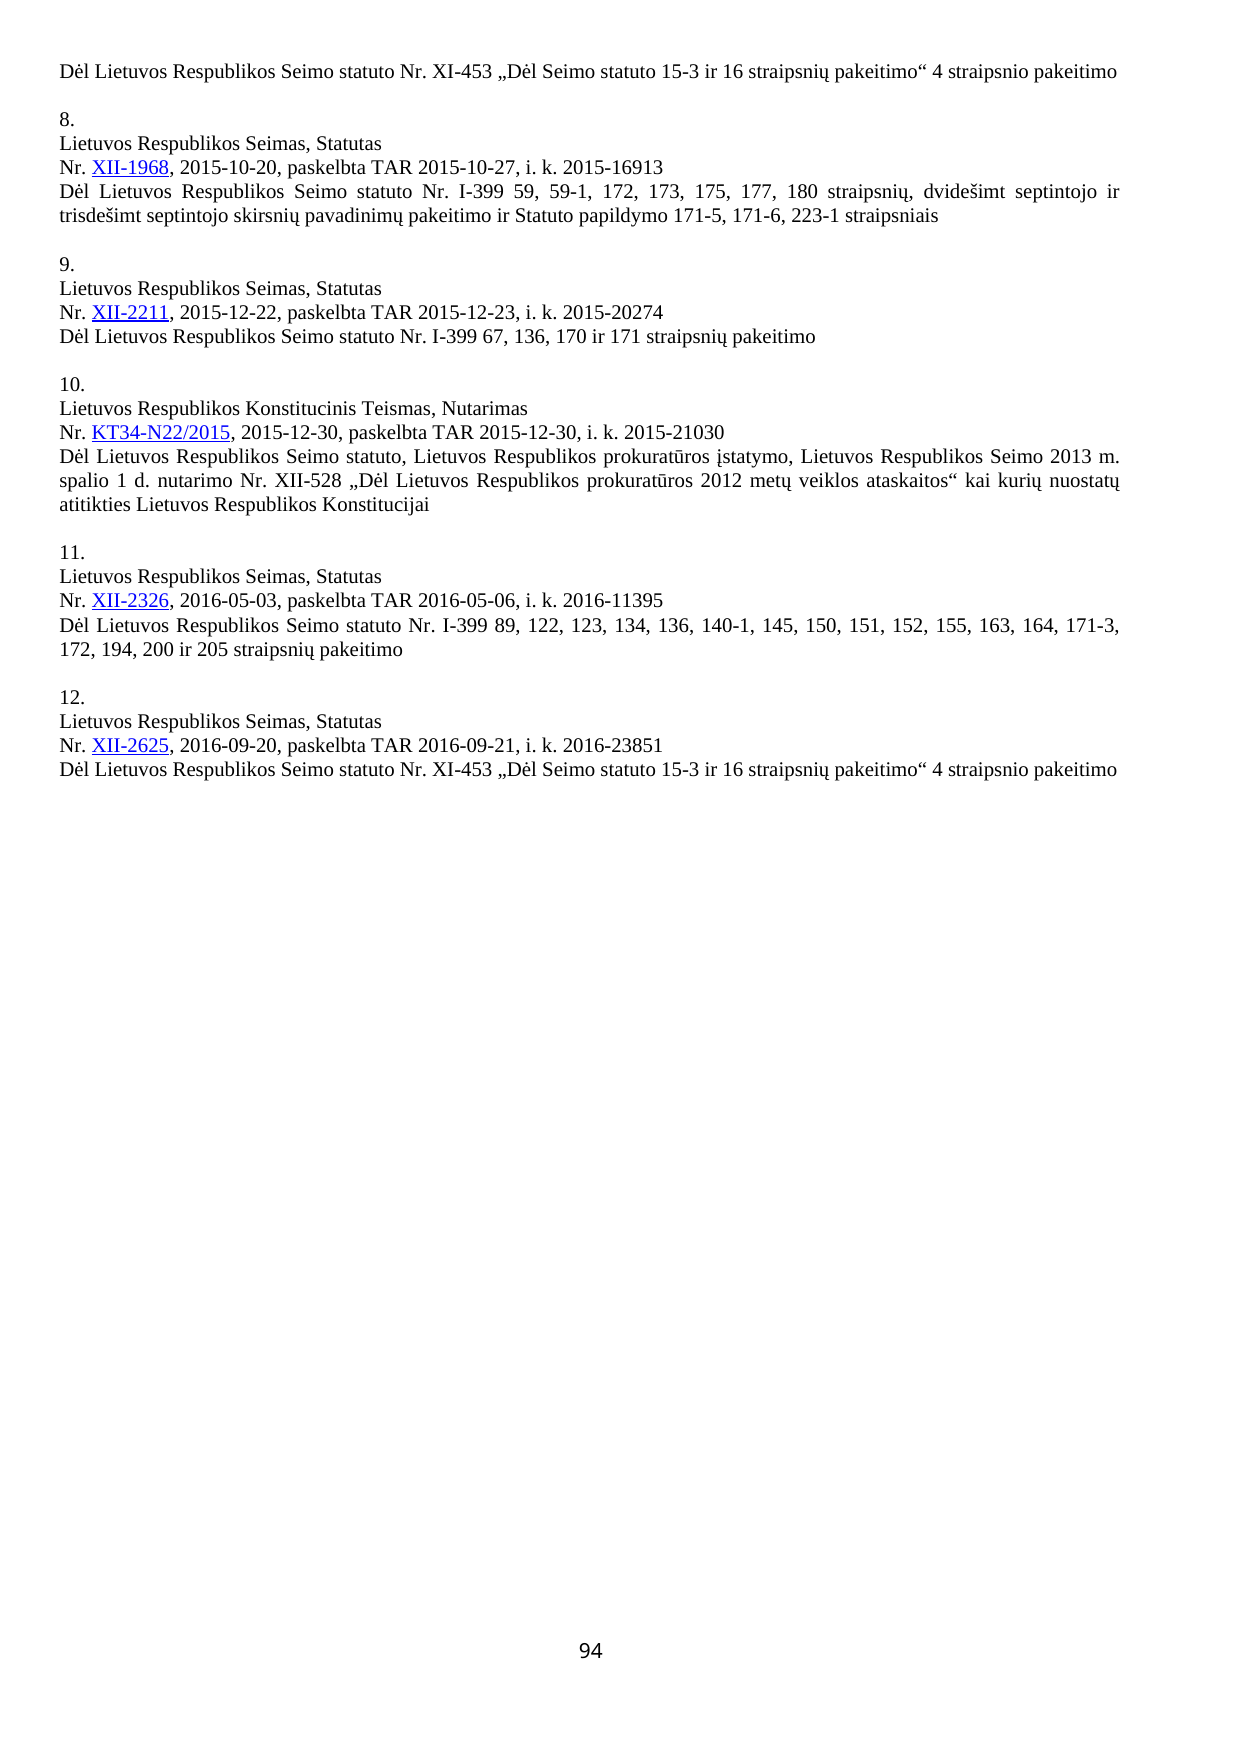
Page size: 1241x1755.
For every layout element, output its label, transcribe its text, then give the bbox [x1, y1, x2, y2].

text Nr. XII-2625, 2016-09-20, paskelbta TAR 2016-09-21, i. k. 2016-23851 [59, 733, 1122, 757]
text Lietuvos Respublikos Seimas, Statutas [59, 709, 1122, 733]
text Lietuvos Respublikos Konstitucinis Teismas, Nutarimas [59, 396, 1122, 420]
text 9. [59, 252, 1122, 276]
text Lietuvos Respublikos Seimas, Statutas [59, 564, 1122, 588]
text Dėl Lietuvos Respublikos Seimo statuto Nr. XI-453 „Dėl Seimo statuto 15-3 ir 16 straipsnių pakeitimo“ 4 straipsnio pakeitimo [59, 59, 1122, 83]
text Nr. KT34-N22/2015, 2015-12-30, paskelbta TAR 2015-12-30, i. k. 2015-21030 [59, 420, 1122, 444]
text Dėl Lietuvos Respublikos Seimo statuto Nr. I-399 67, 136, 170 ir 171 straipsnių pakeitimo [59, 324, 1122, 348]
text Dėl Lietuvos Respublikos Seimo statuto Nr. I-399 89, 122, 123, 134, 136, 140-1, 145, 150, 151, 152, 155, 163, 164, 171-3, 172, 194, 200 ir 205 straipsnių pakeitimo [59, 612, 1122, 661]
text Dėl Lietuvos Respublikos Seimo statuto Nr. XI-453 „Dėl Seimo statuto 15-3 ir 16 straipsnių pakeitimo“ 4 straipsnio pakeitimo [59, 757, 1122, 781]
text Dėl Lietuvos Respublikos Seimo statuto, Lietuvos Respublikos prokuratūros įstatymo, Lietuvos Respublikos Seimo 2013 m. spalio 1 d. nutarimo Nr. XII-528 „Dėl Lietuvos Respublikos prokuratūros 2012 metų veiklos ataskaitos“ kai kurių nuostatų atitikties Lietuvos Respublikos Konstitucijai [59, 444, 1122, 516]
text Lietuvos Respublikos Seimas, Statutas [59, 276, 1122, 300]
text Lietuvos Respublikos Seimas, Statutas [59, 131, 1122, 155]
text Nr. XII-2211, 2015-12-22, paskelbta TAR 2015-12-23, i. k. 2015-20274 [59, 300, 1122, 324]
text Nr. XII-1968, 2015-10-20, paskelbta TAR 2015-10-27, i. k. 2015-16913 [59, 155, 1122, 179]
text 12. [59, 685, 1122, 709]
text 11. [59, 540, 1122, 564]
text Nr. XII-2326, 2016-05-03, paskelbta TAR 2016-05-06, i. k. 2016-11395 [59, 588, 1122, 612]
text 8. [59, 107, 1122, 131]
text Dėl Lietuvos Respublikos Seimo statuto Nr. I-399 59, 59-1, 172, 173, 175, 177, 180 straipsnių, dvidešimt septintojo ir trisdešimt septintojo skirsnių pavadinimų pakeitimo ir Statuto papildymo 171-5, 171-6, 223-1 straipsniais [59, 179, 1122, 227]
text 10. [59, 372, 1122, 396]
